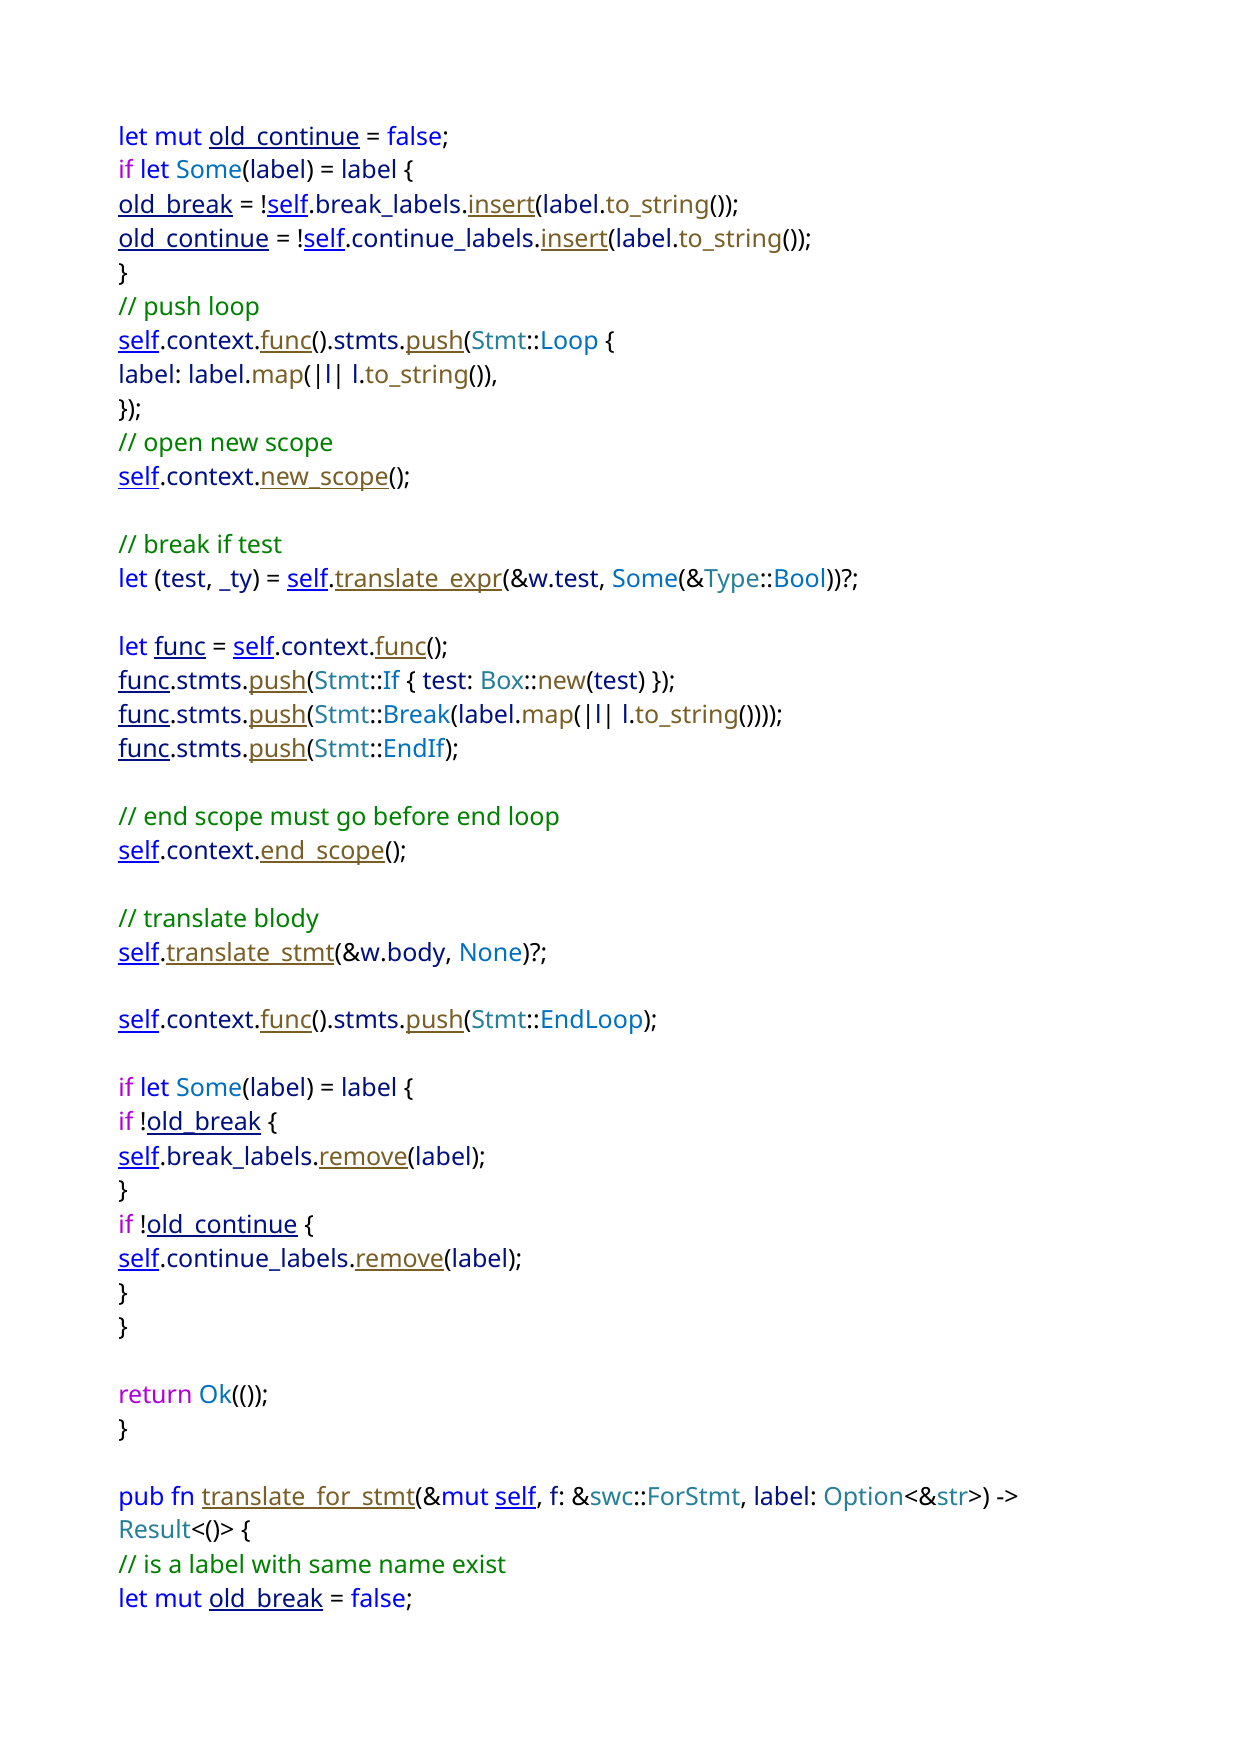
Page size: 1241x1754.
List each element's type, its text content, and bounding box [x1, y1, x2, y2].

text self.context.new_scope(); [118, 459, 1122, 493]
text } [118, 1410, 1122, 1444]
text if let Some(label) = label { [118, 152, 1122, 186]
text if !old_break { [118, 1104, 1122, 1138]
text // end scope must go before end loop [118, 798, 1122, 832]
text } [118, 254, 1122, 288]
text self.context.func().stmts.push(Stmt::Loop { [118, 322, 1122, 357]
text if !old_continue { [118, 1206, 1122, 1240]
text return Ok(()); [118, 1376, 1122, 1410]
text func.stmts.push(Stmt::If { test: Box::new(test) }); [118, 662, 1122, 697]
text } [118, 1274, 1122, 1308]
text old_break = !self.break_labels.insert(label.to_string()); [118, 186, 1122, 220]
text // break if test [118, 527, 1122, 561]
text self.continue_labels.remove(label); [118, 1240, 1122, 1274]
text self.translate_stmt(&w.body, None)?; [118, 934, 1122, 968]
text old_continue = !self.continue_labels.insert(label.to_string()); [118, 220, 1122, 254]
text func.stmts.push(Stmt::Break(label.map(|l| l.to_string()))); [118, 697, 1122, 731]
text // open new scope [118, 425, 1122, 459]
text if let Some(label) = label { [118, 1070, 1122, 1104]
text let func = self.context.func(); [118, 628, 1122, 662]
text // is a label with same name exist [118, 1546, 1122, 1580]
text func.stmts.push(Stmt::EndIf); [118, 731, 1122, 765]
text label: label.map(|l| l.to_string()), [118, 357, 1122, 391]
text self.context.end_scope(); [118, 832, 1122, 867]
text self.break_labels.remove(label); [118, 1138, 1122, 1172]
text pub fn translate_for_stmt(&mut self, f: &swc::ForStmt, label: Option<&str>) -> Result<()> { [118, 1478, 1122, 1546]
text } [118, 1308, 1122, 1342]
text // push loop [118, 288, 1122, 322]
text let mut old_break = false; [118, 1580, 1122, 1614]
text let mut old_continue = false; [118, 118, 1122, 152]
text } [118, 1172, 1122, 1206]
text }); [118, 391, 1122, 425]
text // translate blody [118, 900, 1122, 934]
text let (test, _ty) = self.translate_expr(&w.test, Some(&Type::Bool))?; [118, 561, 1122, 595]
text self.context.func().stmts.push(Stmt::EndLoop); [118, 1002, 1122, 1036]
